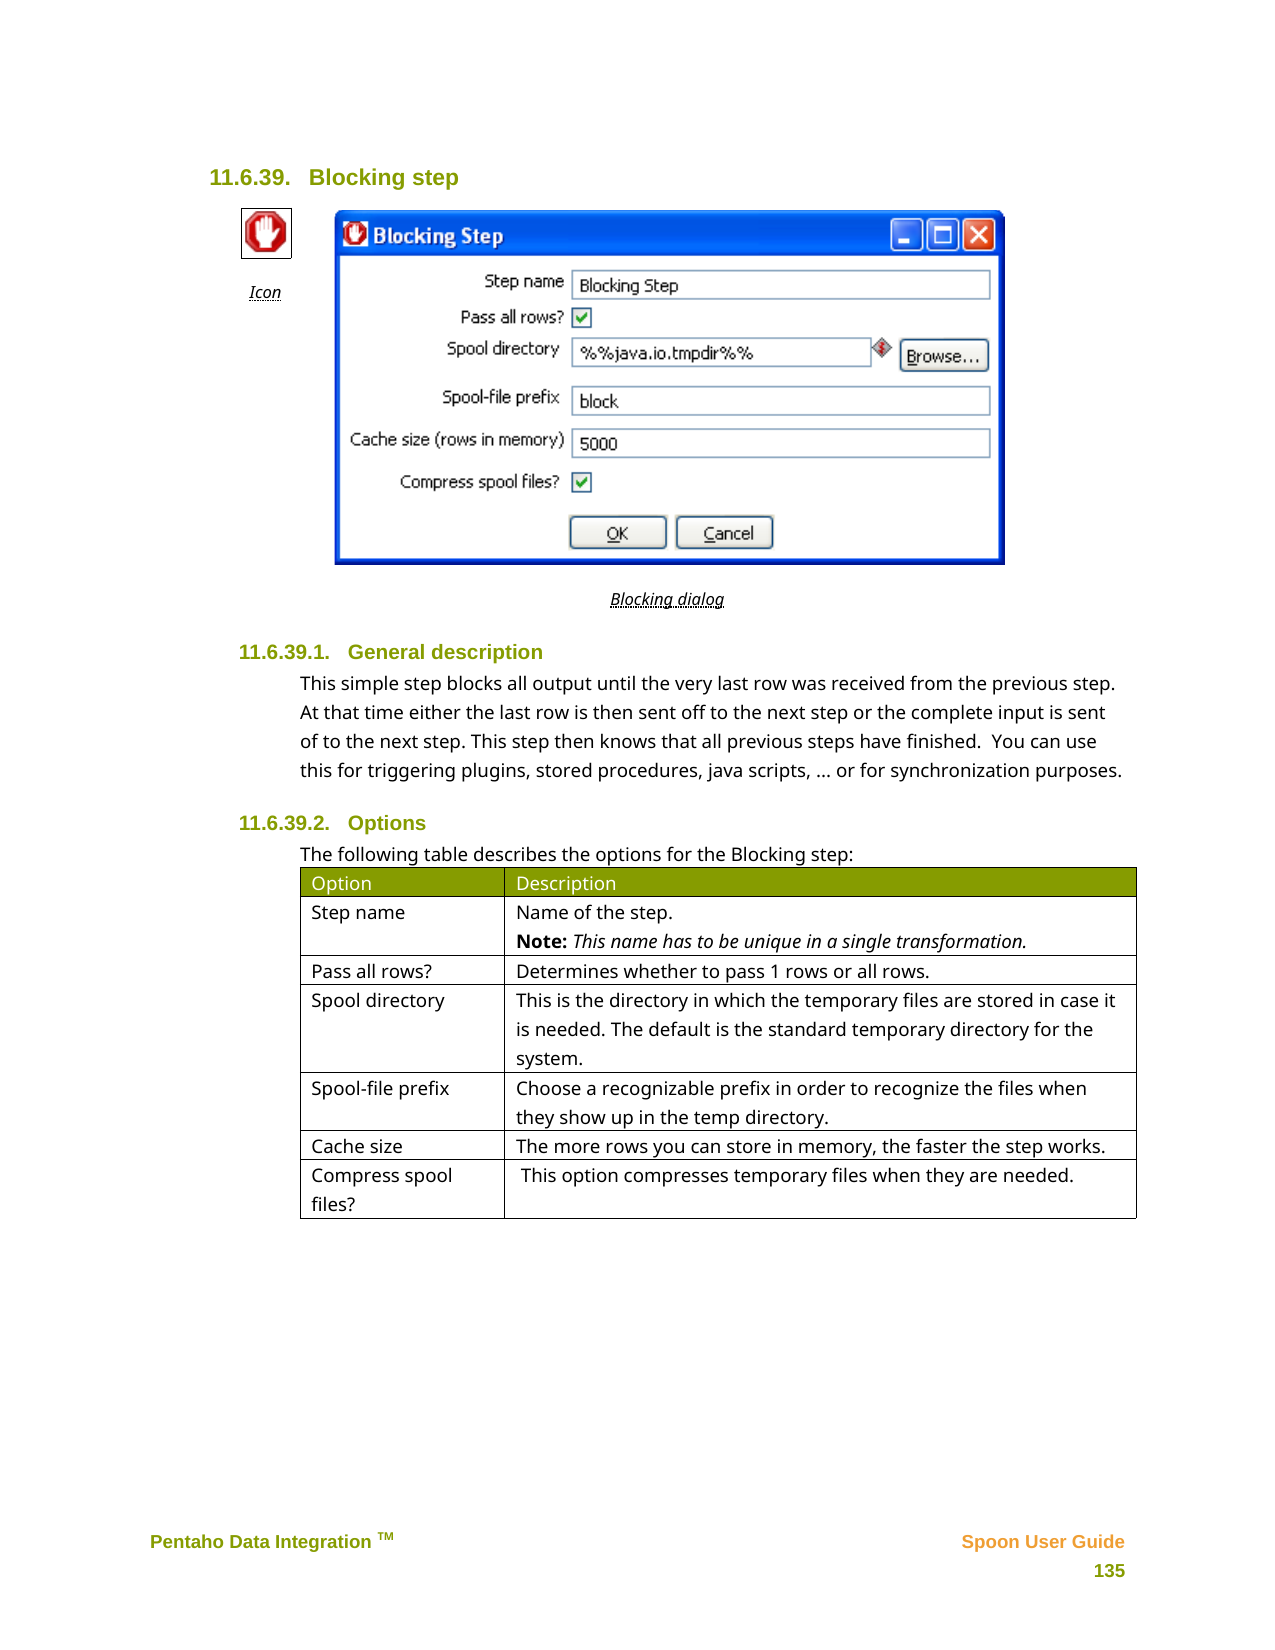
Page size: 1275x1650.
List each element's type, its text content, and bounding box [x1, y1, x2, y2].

picture [334, 210, 1005, 565]
table_cell Compress spool files? [301, 1160, 504, 1218]
subtitle Blocking step [209, 157, 1125, 192]
table_cell Spool directory [301, 985, 504, 1072]
text The following table describes the options for the Blocking step: [300, 838, 1125, 867]
table_cell Spool-file prefix [301, 1073, 504, 1130]
text This simple step blocks all output until the very last row was received from the previous step. At that time either the last row is then sent off to the next step or the complete input is sent of to the next step. This step then knows that all previous steps have finished. You can use this for triggering plugins, stored procedures, java scripts, ... or for synchronization purposes. [300, 667, 1125, 783]
table_header Description [505, 868, 1136, 896]
table_cell The more rows you can store in memory, the faster the step works. [505, 1131, 1136, 1159]
table_cell Determines whether to pass 1 rows or all rows. [505, 956, 1136, 984]
subtitle General description [239, 631, 1125, 666]
table_cell This option compresses temporary files when they are needed. [505, 1160, 1136, 1218]
table_cell Cache size [301, 1131, 504, 1159]
table_cell Step name [301, 897, 504, 955]
table_cell Choose a recognizable prefix in order to recognize the files when they show up in the temp directory. [505, 1073, 1136, 1130]
text Icon [240, 280, 292, 303]
table_cell This is the directory in which the temporary files are stored in case it is needed. The default is the standard temporary directory for the system. [505, 985, 1136, 1072]
subtitle Options [239, 802, 1125, 837]
table_header Option [301, 868, 504, 896]
table_cell Pass all rows? [301, 956, 504, 984]
table_cell Name of the step. Note: This name has to be unique in a single transformation. [505, 897, 1136, 955]
picture [244, 210, 288, 255]
text Blocking dialog [334, 587, 1002, 610]
